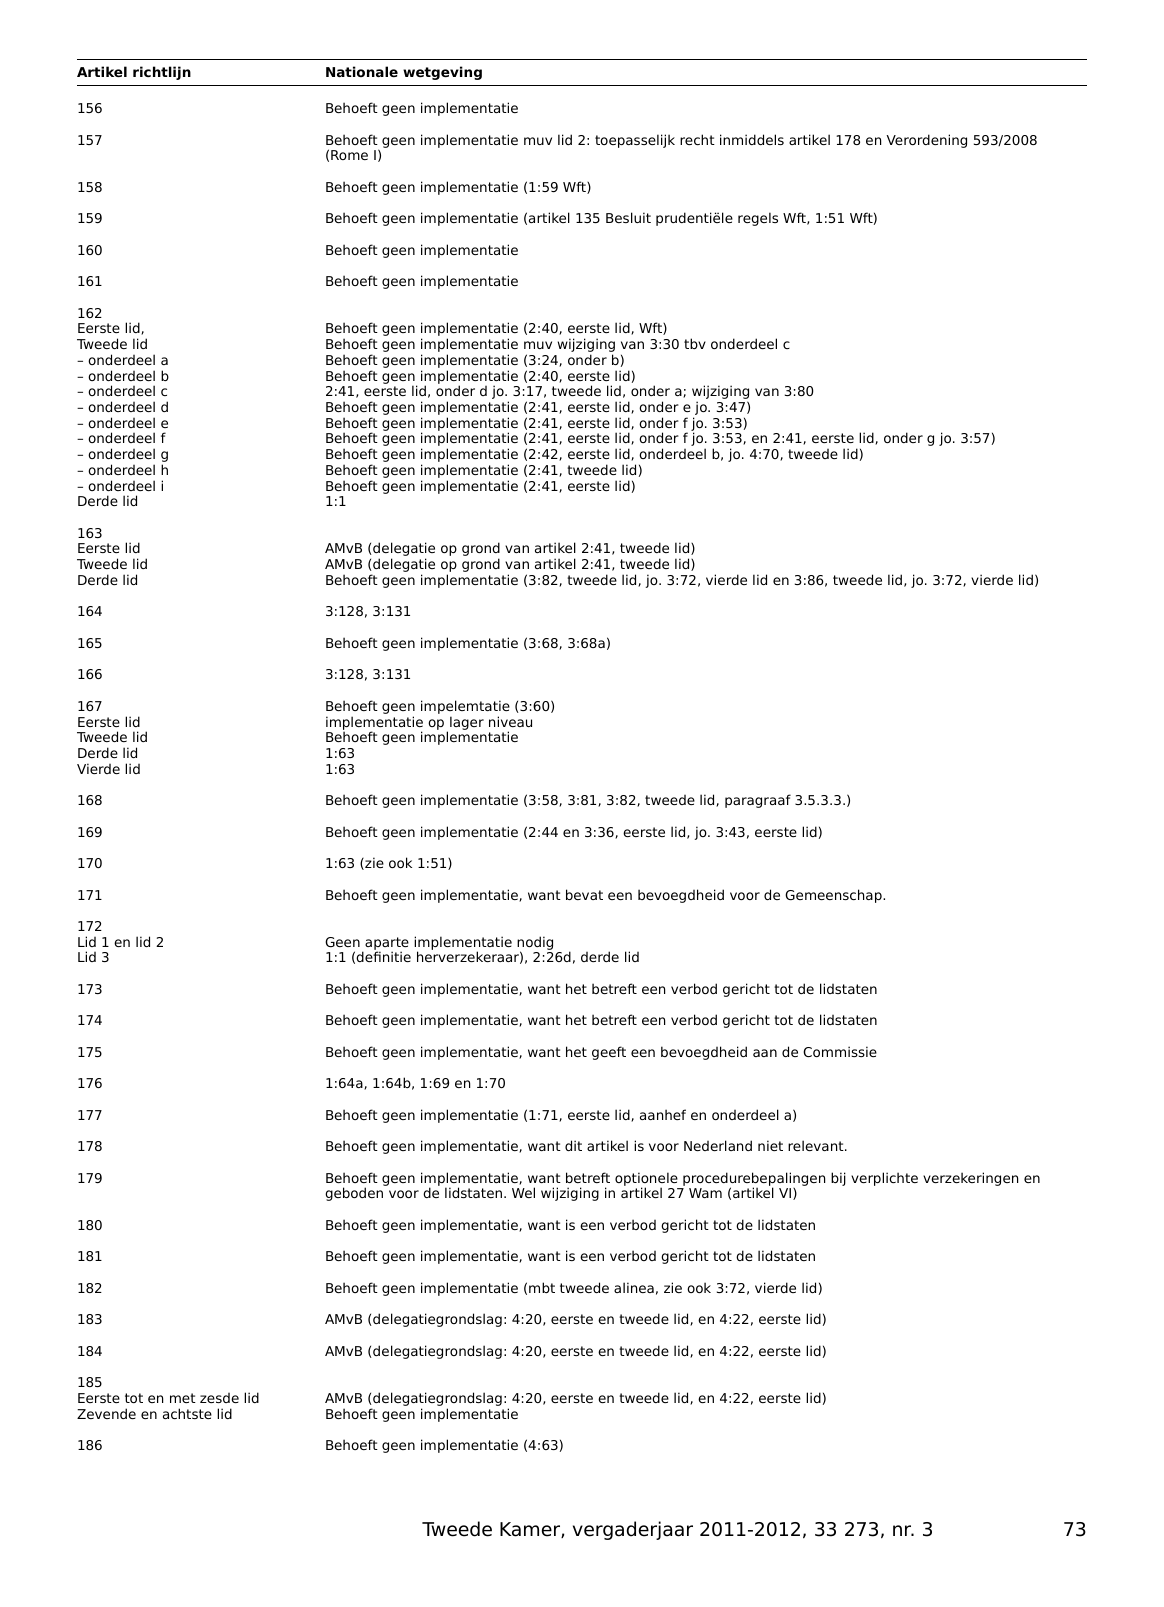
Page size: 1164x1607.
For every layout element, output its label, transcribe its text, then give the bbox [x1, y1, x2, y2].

table_cell Eerste tot en met zesde lid Zevende en achtste lid [77, 1391, 319, 1422]
table_cell [319, 86, 1087, 101]
table_cell AMvB (delegatie op grond van artikel 2:41, tweede lid) AMvB (delegatie op grond van artikel 2:41, tweede lid) Behoeft geen implementatie (3:82, tweede lid, jo. 3:72, vierde lid en 3:86, tweede lid, jo. 3:72, vierde lid) [319, 541, 1087, 588]
table_cell [319, 510, 1087, 526]
table_cell Geen aparte implementatie nodig 1:1 (definitie herverzekeraar), 2:26d, derde lid [319, 935, 1087, 966]
table_cell 185 [77, 1375, 319, 1391]
table_cell [77, 620, 319, 636]
table_cell Behoeft geen impelemtatie (3:60) [319, 699, 1087, 714]
table_cell [319, 1328, 1087, 1343]
table_cell [319, 1060, 1087, 1076]
table_cell 159 [77, 211, 319, 227]
table_cell [77, 164, 319, 179]
table_cell Behoeft geen implementatie [319, 274, 1087, 290]
table_cell 181 [77, 1249, 319, 1265]
table_cell [77, 1202, 319, 1218]
table_cell [319, 526, 1087, 541]
table_cell [319, 1375, 1087, 1391]
table_cell 167 [77, 699, 319, 714]
table_cell 166 [77, 667, 319, 683]
table_cell Behoeft geen implementatie (3:58, 3:81, 3:82, tweede lid, paragraaf 3.5.3.3.) [319, 793, 1087, 809]
table_cell [319, 1359, 1087, 1375]
table_cell Behoeft geen implementatie (1:71, eerste lid, aanhef en onderdeel a) [319, 1108, 1087, 1123]
table_cell [77, 117, 319, 132]
table_cell 178 [77, 1139, 319, 1155]
table_cell [77, 290, 319, 305]
table_cell Behoeft geen implementatie muv lid 2: toepasselijk recht inmiddels artikel 178 en Verordening 593/2008 (Rome I) [319, 133, 1087, 164]
table_cell 164 [77, 604, 319, 620]
table_cell 176 [77, 1076, 319, 1092]
table_cell [319, 1265, 1087, 1281]
table_cell 177 [77, 1108, 319, 1123]
table_cell Behoeft geen implementatie, want bevat een bevoegdheid voor de Gemeenschap. [319, 888, 1087, 903]
table_cell [77, 1359, 319, 1375]
table_cell [319, 164, 1087, 179]
table_cell [319, 1029, 1087, 1045]
table_cell 174 [77, 1013, 319, 1029]
table_cell Behoeft geen implementatie (4:63) [319, 1438, 1087, 1454]
table_cell [319, 589, 1087, 604]
table_cell [319, 998, 1087, 1013]
table_cell [319, 1422, 1087, 1438]
table_cell Behoeft geen implementatie (1:59 Wft) [319, 180, 1087, 195]
table_cell [77, 1123, 319, 1139]
table_cell Behoeft geen implementatie, want het betreft een verbod gericht tot de lidstaten [319, 982, 1087, 997]
table_cell Behoeft geen implementatie [319, 243, 1087, 258]
table_cell [77, 872, 319, 887]
table_cell [77, 1234, 319, 1249]
table_cell 184 [77, 1344, 319, 1359]
table_cell [319, 290, 1087, 305]
table_cell [77, 840, 319, 856]
table_cell [319, 305, 1087, 321]
table_cell [77, 86, 319, 101]
table_cell [319, 258, 1087, 274]
table_cell Behoeft geen implementatie (2:40, eerste lid, Wft) Behoeft geen implementatie muv wijziging van 3:30 tbv onderdeel c Behoeft geen implementatie (3:24, onder b) Behoeft geen implementatie (2:40, eerste lid) 2:41, eerste lid, onder d jo. 3:17, tweede lid, onder a; wijziging van 3:80 Behoeft geen implementatie (2:41, eerste lid, onder e jo. 3:47) Behoeft geen implementatie (2:41, eerste lid, onder f jo. 3:53) Behoeft geen implementatie (2:41, eerste lid, onder f jo. 3:53, en 2:41, eerste lid, onder g jo. 3:57) Behoeft geen implementatie (2:42, eerste lid, onderdeel b, jo. 4:70, tweede lid) Behoeft geen implementatie (2:41, tweede lid) Behoeft geen implementatie (2:41, eerste lid) 1:1 [319, 321, 1087, 510]
table_cell implementatie op lager niveau Behoeft geen implementatie 1:63 1:63 [319, 714, 1087, 777]
table_cell AMvB (delegatiegrondslag: 4:20, eerste en tweede lid, en 4:22, eerste lid) [319, 1312, 1087, 1328]
table_cell 163 [77, 526, 319, 541]
table_cell 160 [77, 243, 319, 258]
table_cell Behoeft geen implementatie [319, 101, 1087, 117]
table_cell Behoeft geen implementatie, want dit artikel is voor Nederland niet relevant. [319, 1139, 1087, 1155]
table_cell [77, 510, 319, 526]
table_cell 171 [77, 888, 319, 903]
table_cell Behoeft geen implementatie (2:44 en 3:36, eerste lid, jo. 3:43, eerste lid) [319, 825, 1087, 840]
table_cell [319, 227, 1087, 242]
table_cell [77, 195, 319, 211]
table_cell 175 [77, 1045, 319, 1060]
table_cell [77, 651, 319, 667]
table_cell [77, 1422, 319, 1438]
table_cell [319, 1155, 1087, 1171]
table_cell [319, 1123, 1087, 1139]
table_cell [77, 903, 319, 919]
table_cell [77, 1029, 319, 1045]
table_cell [319, 919, 1087, 934]
table_cell 182 [77, 1281, 319, 1296]
table_cell Behoeft geen implementatie, want is een verbod gericht tot de lidstaten [319, 1218, 1087, 1233]
table_cell [319, 195, 1087, 211]
table_cell 1:63 (zie ook 1:51) [319, 856, 1087, 872]
table_cell 3:128, 3:131 [319, 667, 1087, 683]
table_cell 172 [77, 919, 319, 934]
table_cell 179 [77, 1171, 319, 1202]
table_cell [77, 998, 319, 1013]
table_cell [77, 589, 319, 604]
table_cell Eerste lid, Tweede lid – onderdeel a – onderdeel b – onderdeel c – onderdeel d – onderdeel e – onderdeel f – onderdeel g – onderdeel h – onderdeel i Derde lid [77, 321, 319, 510]
table_cell 1:64a, 1:64b, 1:69 en 1:70 [319, 1076, 1087, 1092]
table_cell [77, 683, 319, 699]
table_cell Lid 1 en lid 2 Lid 3 [77, 935, 319, 966]
table_cell 162 [77, 305, 319, 321]
table_cell Behoeft geen implementatie, want betreft optionele procedurebepalingen bij verplichte verzekeringen en geboden voor de lidstaten. Wel wijziging in artikel 27 Wam (artikel VI) [319, 1171, 1087, 1202]
table_cell 183 [77, 1312, 319, 1328]
table_cell Behoeft geen implementatie (artikel 135 Besluit prudentiële regels Wft, 1:51 Wft) [319, 211, 1087, 227]
table_cell [319, 651, 1087, 667]
table_cell [77, 1092, 319, 1108]
table_cell Behoeft geen implementatie, want is een verbod gericht tot de lidstaten [319, 1249, 1087, 1265]
table_cell [319, 1454, 1087, 1469]
table_cell 168 [77, 793, 319, 809]
table_cell [77, 1296, 319, 1312]
table_cell [77, 966, 319, 982]
table_cell [319, 1202, 1087, 1218]
table_cell AMvB (delegatiegrondslag: 4:20, eerste en tweede lid, en 4:22, eerste lid) [319, 1344, 1087, 1359]
table_cell AMvB (delegatiegrondslag: 4:20, eerste en tweede lid, en 4:22, eerste lid) Behoeft geen implementatie [319, 1391, 1087, 1422]
table_cell [319, 117, 1087, 132]
table_cell 180 [77, 1218, 319, 1233]
table_cell [77, 227, 319, 242]
table_cell Behoeft geen implementatie, want het betreft een verbod gericht tot de lidstaten [319, 1013, 1087, 1029]
table_cell [77, 1155, 319, 1171]
table_cell Behoeft geen implementatie, want het geeft een bevoegdheid aan de Commissie [319, 1045, 1087, 1060]
table_cell 157 [77, 133, 319, 164]
table_cell [319, 1234, 1087, 1249]
table_cell 173 [77, 982, 319, 997]
table_cell [319, 620, 1087, 636]
table_cell [319, 872, 1087, 887]
table_cell 156 [77, 101, 319, 117]
table_cell [77, 777, 319, 793]
table_cell 170 [77, 856, 319, 872]
table_cell [77, 258, 319, 274]
table_cell Eerste lid Tweede lid Derde lid [77, 541, 319, 588]
table_cell [319, 683, 1087, 699]
table_cell [77, 1328, 319, 1343]
table_cell [77, 1060, 319, 1076]
table_cell [319, 809, 1087, 824]
table_cell 186 [77, 1438, 319, 1454]
table_header Nationale wetgeving [319, 60, 1087, 85]
table_header Artikel richtlijn [77, 60, 319, 85]
table_cell [77, 1454, 319, 1469]
table_cell 3:128, 3:131 [319, 604, 1087, 620]
table_cell Eerste lid Tweede lid Derde lid Vierde lid [77, 714, 319, 777]
table_cell Behoeft geen implementatie (mbt tweede alinea, zie ook 3:72, vierde lid) [319, 1281, 1087, 1296]
table_cell [319, 777, 1087, 793]
table_cell 169 [77, 825, 319, 840]
table_cell Behoeft geen implementatie (3:68, 3:68a) [319, 636, 1087, 651]
table_cell [319, 903, 1087, 919]
table_cell [77, 1265, 319, 1281]
table_cell 165 [77, 636, 319, 651]
table_cell 158 [77, 180, 319, 195]
table_cell [77, 809, 319, 824]
table_cell [319, 1092, 1087, 1108]
table_cell [319, 840, 1087, 856]
table_cell [319, 1296, 1087, 1312]
table_cell 161 [77, 274, 319, 290]
table_cell [319, 966, 1087, 982]
